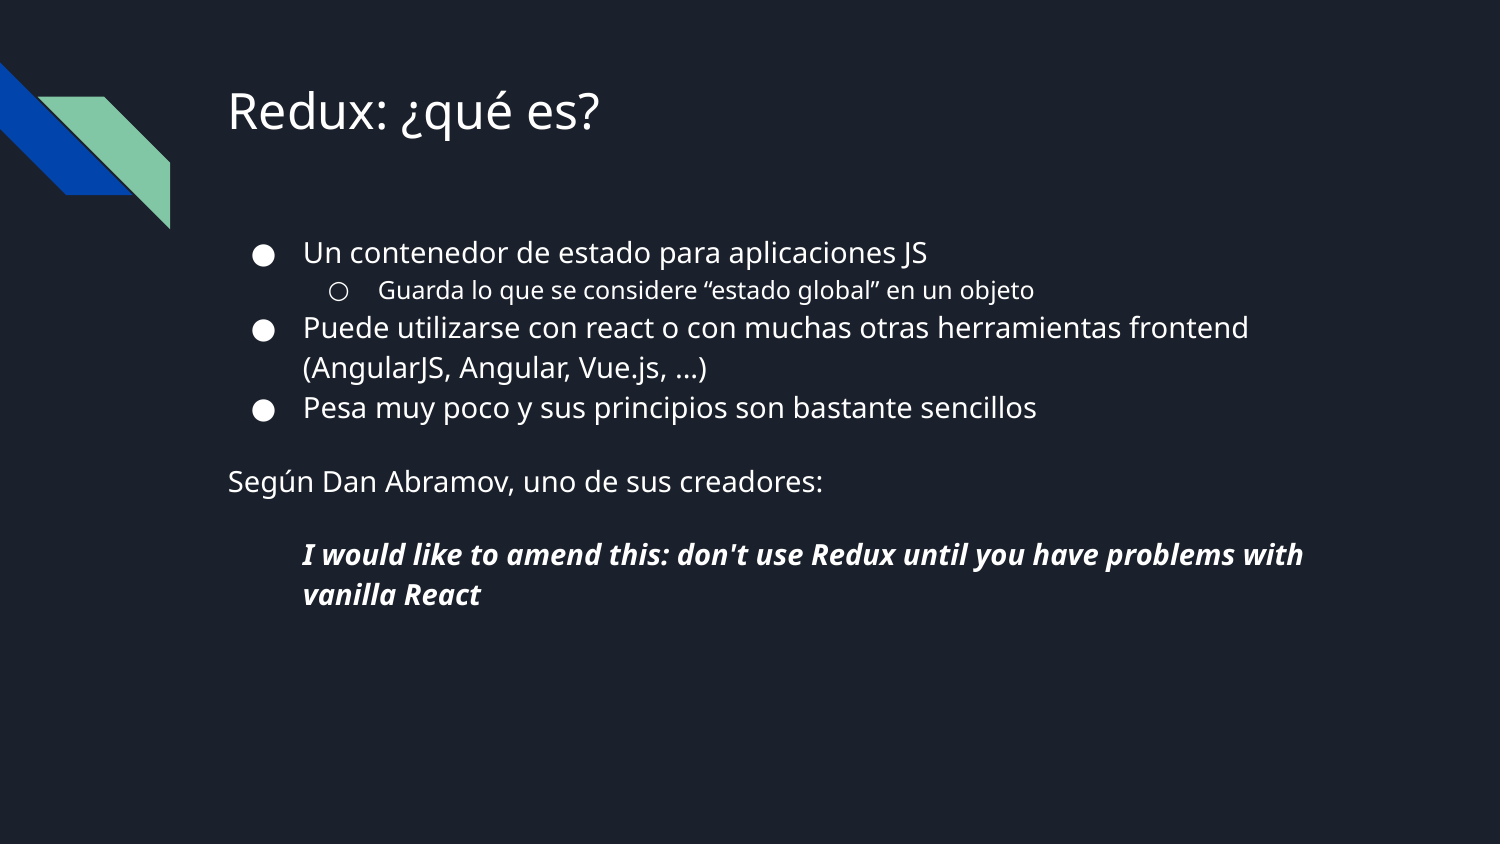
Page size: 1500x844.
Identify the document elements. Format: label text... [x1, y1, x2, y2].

title Redux: ¿qué es? [212, 64, 1368, 214]
list Un contenedor de estado para aplicaciones JS Guarda lo que se considere “estado global” en un objeto Puede utilizarse con react o con muchas otras herramientas frontend (AngularJS, Angular, Vue.js, ...) Pesa muy poco y sus principios son bastante sencillos Según Dan Abramov, uno de sus creadores: I would like to amend this: don't use Redux until you have problems with vanilla React [212, 214, 1368, 728]
